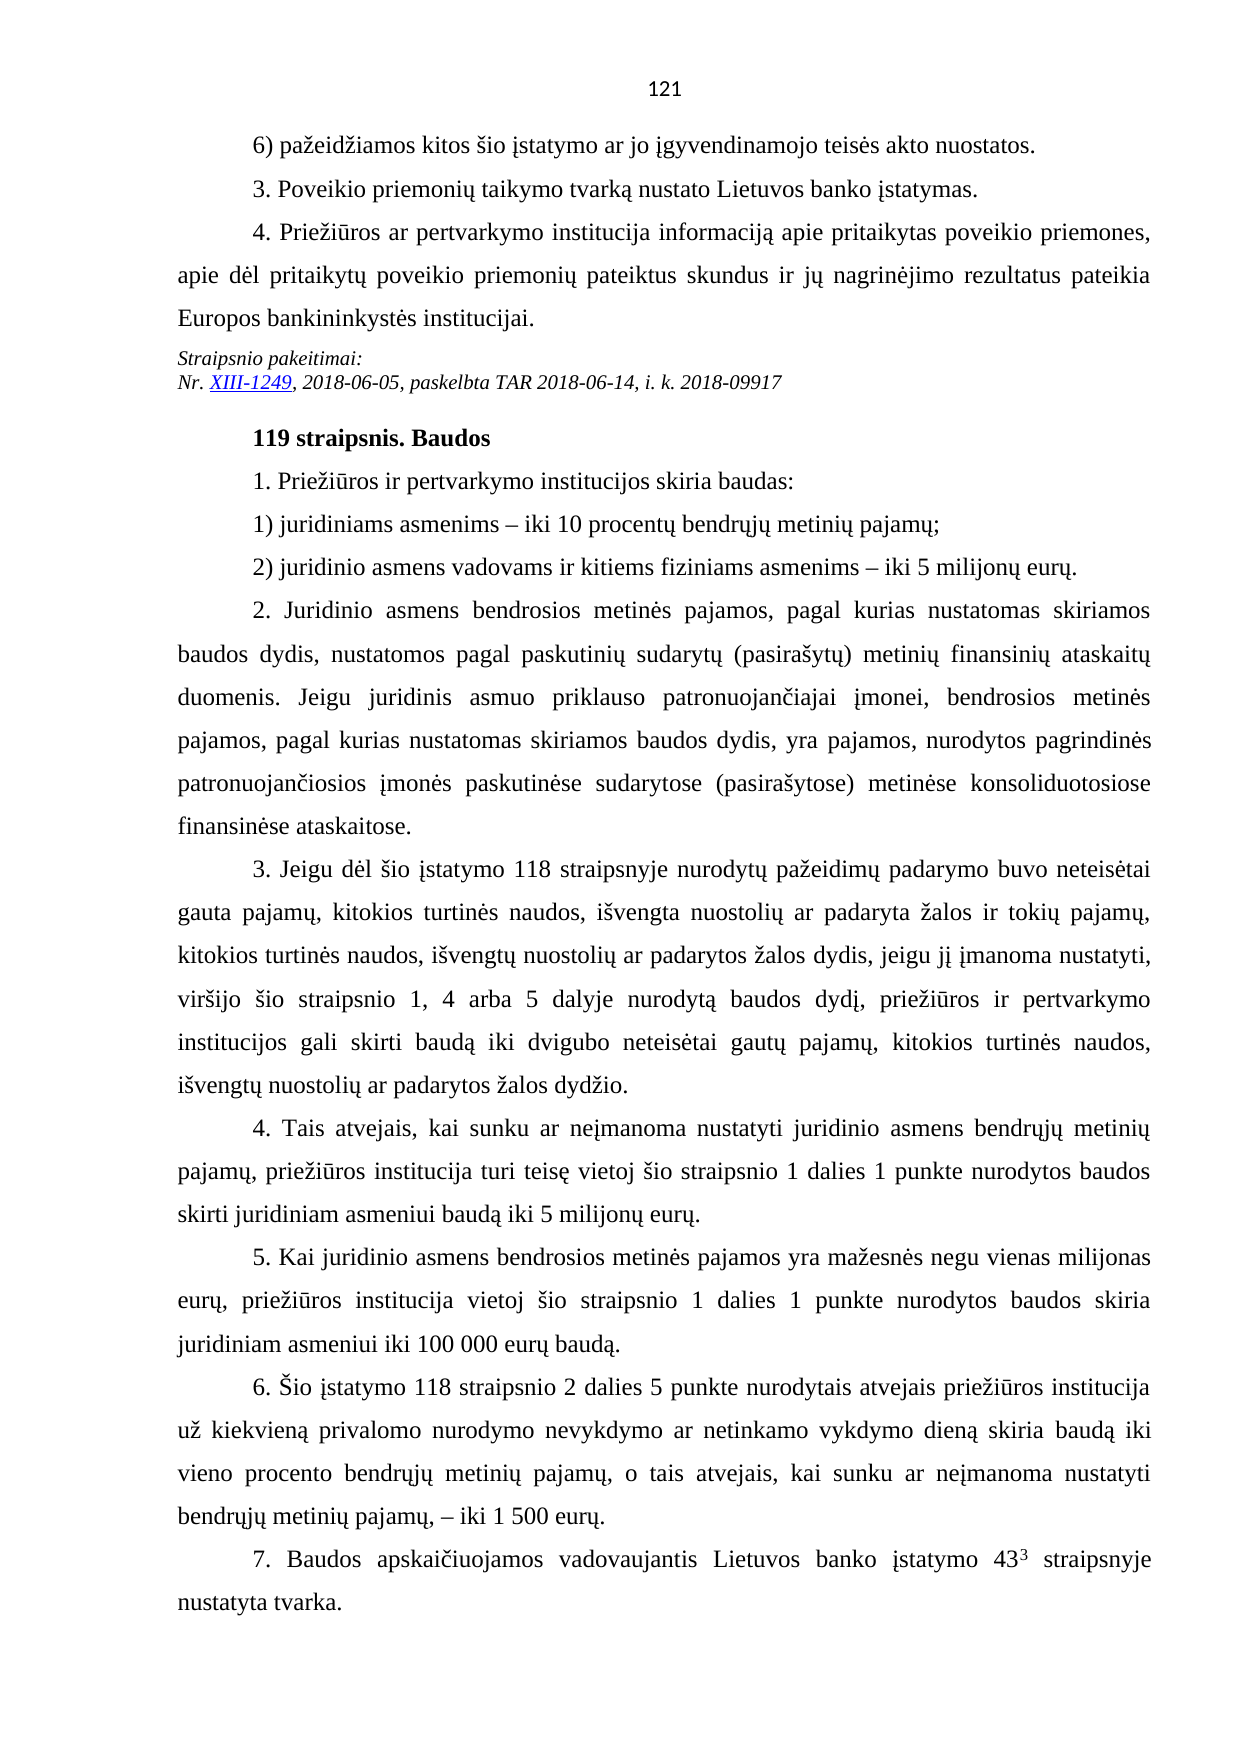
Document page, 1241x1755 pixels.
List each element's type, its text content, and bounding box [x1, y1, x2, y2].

text Straipsnio pakeitimai: [177, 346, 1152, 370]
text 2. Juridinio asmens bendrosios metinės pajamos, pagal kurias nustatomas skiriamos baudos dydis, nustatomos pagal paskutinių sudarytų (pasirašytų) metinių finansinių ataskaitų duomenis. Jeigu juridinis asmuo priklauso patronuojančiajai įmonei, bendrosios metinės pajamos, pagal kurias nustatomas skiriamos baudos dydis, yra pajamos, nurodytos pagrindinės patronuojančiosios įmonės paskutinėse sudarytose (pasirašytose) metinėse konsoliduotosiose finansinėse ataskaitose. [177, 596, 1152, 840]
text Nr. XIII-1249, 2018-06-05, paskelbta TAR 2018-06-14, i. k. 2018-09917 [177, 370, 1152, 394]
text 6) pažeidžiamos kitos šio įstatymo ar jo įgyvendinamojo teisės akto nuostatos. [177, 131, 1152, 159]
text 4. Priežiūros ar pertvarkymo institucija informaciją apie pritaikytas poveikio priemones, apie dėl pritaikytų poveikio priemonių pateiktus skundus ir jų nagrinėjimo rezultatus pateikia Europos bankininkystės institucijai. [177, 217, 1152, 332]
text 4. Tais atvejais, kai sunku ar neįmanoma nustatyti juridinio asmens bendrųjų metinių pajamų, priežiūros institucija turi teisę vietoj šio straipsnio 1 dalies 1 punkte nurodytos baudos skirti juridiniam asmeniui baudą iki 5 milijonų eurų. [177, 1113, 1152, 1228]
text 119 straipsnis. Baudos [177, 423, 1152, 452]
text 1. Priežiūros ir pertvarkymo institucijos skiria baudas: [177, 466, 1152, 495]
text 2) juridinio asmens vadovams ir kitiems fiziniams asmenims – iki 5 milijonų eurų. [177, 552, 1152, 581]
text 7. Baudos apskaičiuojamos vadovaujantis Lietuvos banko įstatymo 433 straipsnyje nustatyta tvarka. [177, 1544, 1152, 1616]
text 5. Kai juridinio asmens bendrosios metinės pajamos yra mažesnės negu vienas milijonas eurų, priežiūros institucija vietoj šio straipsnio 1 dalies 1 punkte nurodytos baudos skiria juridiniam asmeniui iki 100 000 eurų baudą. [177, 1242, 1152, 1357]
text 3. Jeigu dėl šio įstatymo 118 straipsnyje nurodytų pažeidimų padarymo buvo neteisėtai gauta pajamų, kitokios turtinės naudos, išvengta nuostolių ar padaryta žalos ir tokių pajamų, kitokios turtinės naudos, išvengtų nuostolių ar padarytos žalos dydis, jeigu jį įmanoma nustatyti, viršijo šio straipsnio 1, 4 arba 5 dalyje nurodytą baudos dydį, priežiūros ir pertvarkymo institucijos gali skirti baudą iki dvigubo neteisėtai gautų pajamų, kitokios turtinės naudos, išvengtų nuostolių ar padarytos žalos dydžio. [177, 854, 1152, 1099]
text 3. Poveikio priemonių taikymo tvarką nustato Lietuvos banko įstatymas. [177, 174, 1152, 202]
text 1) juridiniams asmenims – iki 10 procentų bendrųjų metinių pajamų; [177, 509, 1152, 538]
text 6. Šio įstatymo 118 straipsnio 2 dalies 5 punkte nurodytais atvejais priežiūros institucija už kiekvieną privalomo nurodymo nevykdymo ar netinkamo vykdymo dieną skiria baudą iki vieno procento bendrųjų metinių pajamų, o tais atvejais, kai sunku ar neįmanoma nustatyti bendrųjų metinių pajamų, – iki 1 500 eurų. [177, 1372, 1152, 1530]
